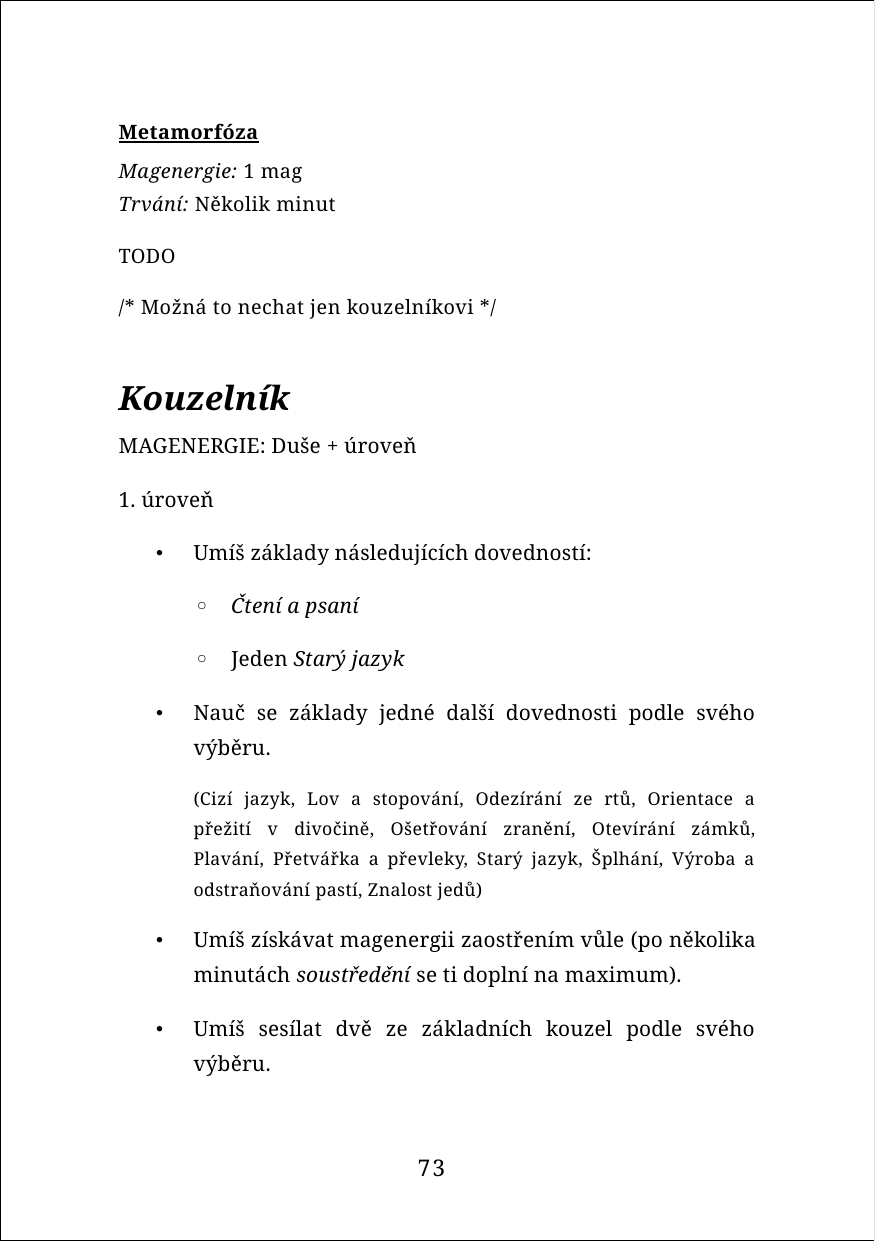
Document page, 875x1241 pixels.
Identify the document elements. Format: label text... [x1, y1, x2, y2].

list Umíš sesílat dvě ze základních kouzel podle svého výběru. [156, 1014, 756, 1078]
list (Cizí jazyk, Lov a stopování, Odezírání ze rtů, Orientace a přežití v divočině, Ošetřování zranění, Otevírání zámků, Plavání, Přetvářka a převleky, Starý jazyk, Šplhání, Výroba a odstraňování pastí, Znalost jedů) [156, 786, 756, 901]
text MAGENERGIE: Duše + úroveň [118, 431, 756, 460]
list Nauč se základy jedné další dovednosti podle svého výběru. [156, 698, 756, 762]
list Umíš získávat magenergii zaostřením vůle (po několika minutách soustředění se ti doplní na maximum). [156, 925, 756, 989]
text 1. úroveň [118, 485, 756, 513]
subtitle Metamorfóza [118, 118, 756, 145]
list Umíš základy následujících dovedností: [156, 538, 756, 566]
text TODO [118, 242, 756, 269]
text /* Možná to nechat jen kouzelníkovi */ [118, 293, 756, 320]
list Jeden Starý jazyk [193, 644, 756, 673]
text Magenergie: 1 mag Trvání: Několik minut [118, 157, 756, 218]
subtitle Kouzelník [118, 374, 756, 420]
list Čtení a psaní [193, 591, 756, 619]
